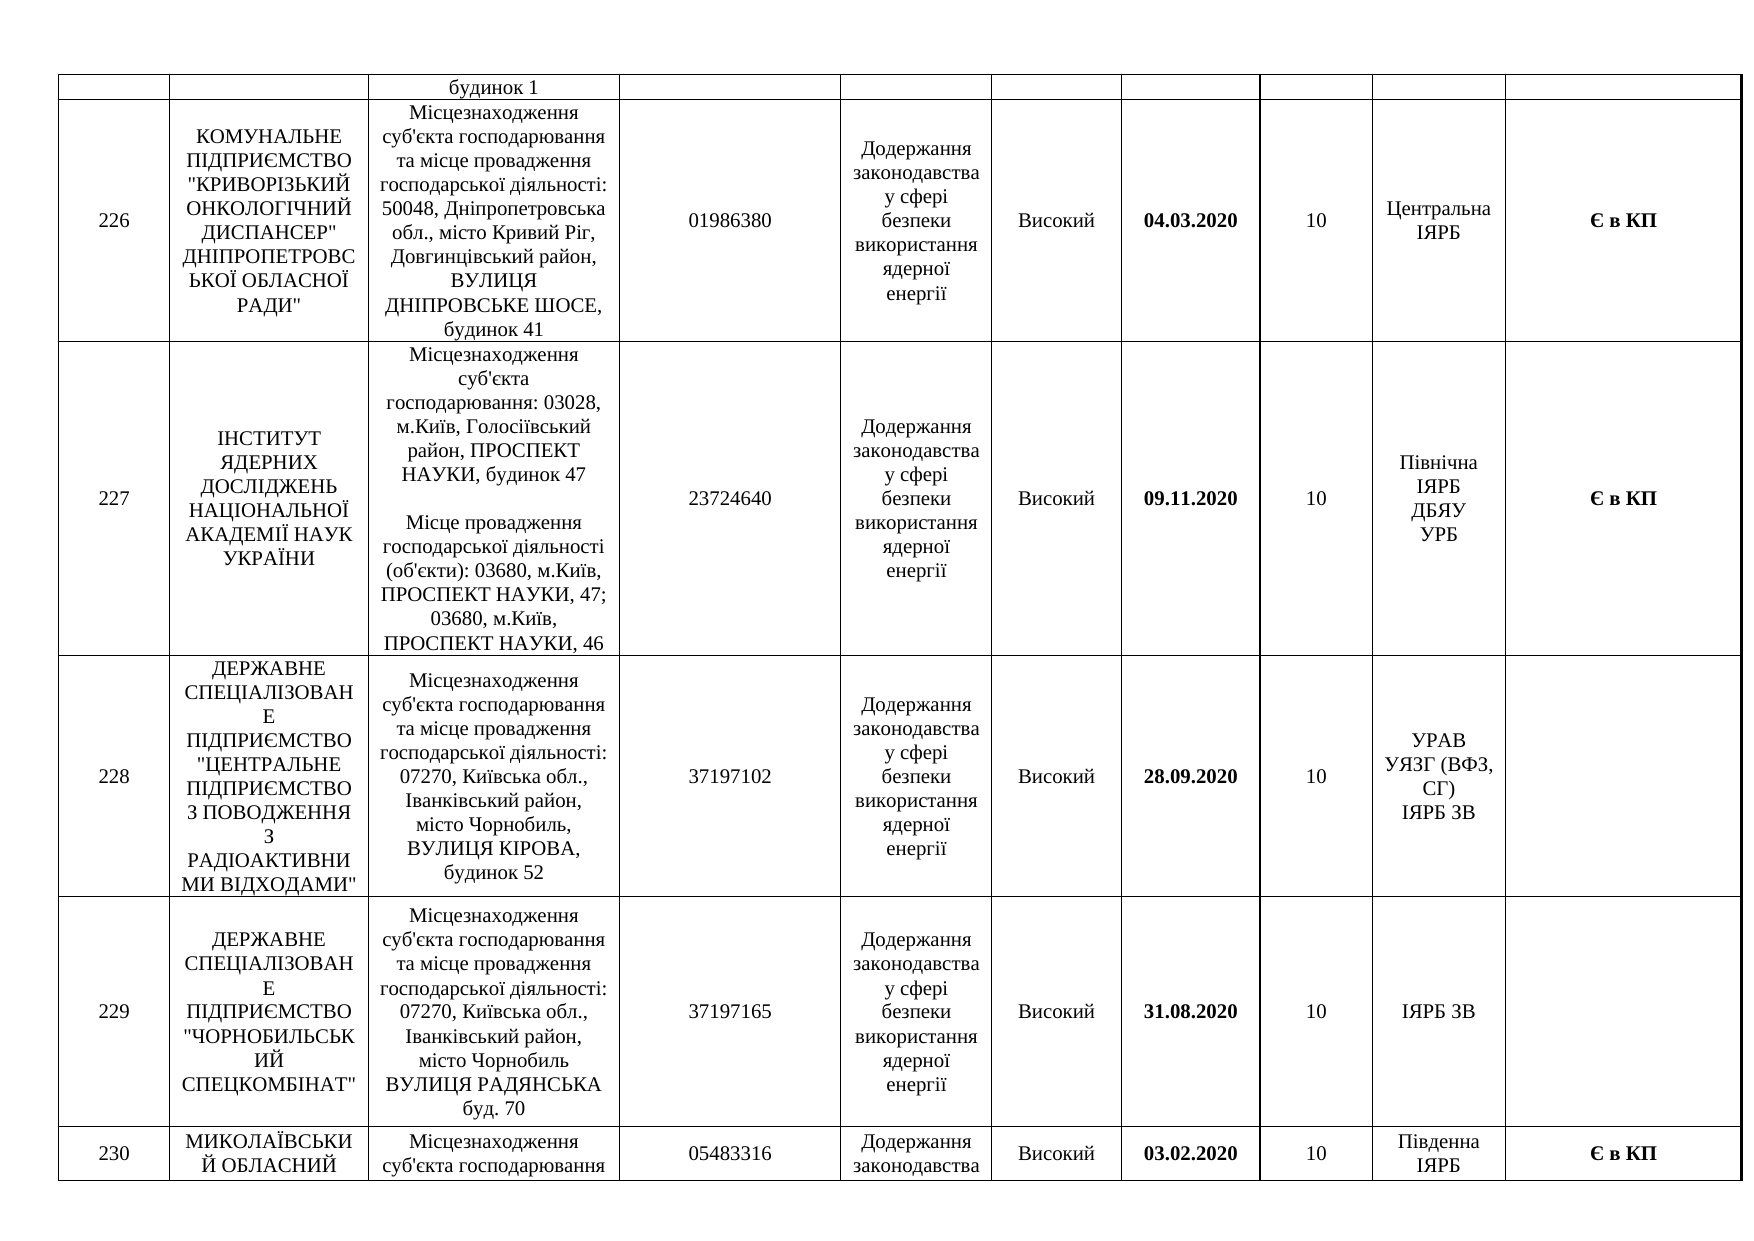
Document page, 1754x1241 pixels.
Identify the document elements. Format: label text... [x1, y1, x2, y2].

table_cell Центральна ІЯРБ [1373, 100, 1505, 341]
table_cell КОМУНАЛЬНЕ ПІДПРИЄМСТВО "КРИВОРІЗЬКИЙ ОНКОЛОГІЧНИЙ ДИСПАНСЕР" ДНІПРОПЕТРОВСЬКОЇ ОБЛАСНОЇ РАДИ" [170, 100, 368, 341]
table_cell [992, 75, 1121, 99]
table_cell Північна ІЯРБ ДБЯУ УРБ [1373, 342, 1505, 654]
table_cell Додержання законодавства у сфері безпеки використання ядерної енергії [841, 897, 991, 1126]
table_cell Високий [992, 100, 1121, 341]
table_cell 230 [59, 1127, 169, 1180]
table_cell 227 [59, 342, 169, 654]
table_cell Місцезнаходження суб'єкта господарювання [369, 1127, 619, 1180]
table_cell Додержання законодавства у сфері безпеки використання ядерної енергії [841, 100, 991, 341]
table_cell Місцезнаходження суб'єкта господарювання та місце провадження господарської діяльності: 07270, Київська обл., Іванківський район, місто Чорнобиль, ВУЛИЦЯ КІРОВА, будинок 52 [369, 656, 619, 896]
table_cell Є в КП [1506, 1127, 1740, 1180]
table_cell Місцезнаходження суб'єкта господарювання: 03028, м.Київ, Голосіївський район, ПРОСПЕКТ НАУКИ, будинок 47 Місце провадження господарської діяльності (об'єкти): 03680, м.Київ, ПРОСПЕКТ НАУКИ, 47; 03680, м.Київ, ПРОСПЕКТ НАУКИ, 46 [369, 342, 619, 654]
table_cell ІЯРБ ЗВ [1373, 897, 1505, 1126]
table_cell УРАВ УЯЗГ (ВФЗ, СГ) ІЯРБ ЗВ [1373, 656, 1505, 896]
table_cell [1506, 656, 1740, 896]
table_cell Додержання законодавства у сфері безпеки використання ядерної енергії [841, 656, 991, 896]
table_cell Є в КП [1506, 100, 1740, 341]
table_cell Місцезнаходження суб'єкта господарювання та місце провадження господарської діяльності: 50048, Дніпропетровська обл., місто Кривий Ріг, Довгинцівський район, ВУЛИЦЯ ДНІПРОВСЬКЕ ШОСЕ, будинок 41 [369, 100, 619, 341]
table_cell Високий [992, 656, 1121, 896]
table_cell Додержання законодавства [841, 1127, 991, 1180]
table_cell Південна ІЯРБ [1373, 1127, 1505, 1180]
table_cell ІНСТИТУТ ЯДЕРНИХ ДОСЛІДЖЕНЬ НАЦІОНАЛЬНОЇ АКАДЕМІЇ НАУК УКРАЇНИ [170, 342, 368, 654]
table_cell 28.09.2020 [1122, 656, 1259, 896]
table_cell [59, 75, 169, 99]
table_cell [1122, 75, 1259, 99]
table_cell Додержання законодавства у сфері безпеки використання ядерної енергії [841, 342, 991, 654]
table_cell [1506, 75, 1740, 99]
table_cell Місцезнаходження суб'єкта господарювання та місце провадження господарської діяльності: 07270, Київська обл., Іванківський район, місто Чорнобиль ВУЛИЦЯ РАДЯНСЬКА буд. 70 [369, 897, 619, 1126]
table_cell Високий [992, 342, 1121, 654]
table_cell 37197165 [620, 897, 840, 1126]
table_cell 01986380 [620, 100, 840, 341]
table_cell 37197102 [620, 656, 840, 896]
table_cell 229 [59, 897, 169, 1126]
table_cell ДЕРЖАВНЕ СПЕЦІАЛІЗОВАНЕ ПІДПРИЄМСТВО "ЧОРНОБИЛЬСЬКИЙ СПЕЦКОМБІНАТ" [170, 897, 368, 1126]
table_cell 10 [1261, 342, 1372, 654]
table_cell будинок 1 [369, 75, 619, 99]
table_cell 31.08.2020 [1122, 897, 1259, 1126]
table_cell [1261, 75, 1372, 99]
table_cell 23724640 [620, 342, 840, 654]
table_cell ДЕРЖАВНЕ СПЕЦІАЛІЗОВАНЕ ПІДПРИЄМСТВО "ЦЕНТРАЛЬНЕ ПІДПРИЄМСТВО З ПОВОДЖЕННЯ З РАДІОАКТИВНИМИ ВІДХОДАМИ" [170, 656, 368, 896]
table_cell 04.03.2020 [1122, 100, 1259, 341]
table_cell 10 [1261, 1127, 1372, 1180]
table_cell [620, 75, 840, 99]
table_cell [841, 75, 991, 99]
table_cell 05483316 [620, 1127, 840, 1180]
table_cell 03.02.2020 [1122, 1127, 1259, 1180]
table_cell 10 [1261, 656, 1372, 896]
table_cell [170, 75, 368, 99]
table_cell [1506, 897, 1740, 1126]
table_cell 228 [59, 656, 169, 896]
table_cell 10 [1261, 897, 1372, 1126]
table_cell Високий [992, 897, 1121, 1126]
table_cell Високий [992, 1127, 1121, 1180]
table_cell МИКОЛАЇВСЬКИЙ ОБЛАСНИЙ [170, 1127, 368, 1180]
table_cell Є в КП [1506, 342, 1740, 654]
table_cell [1373, 75, 1505, 99]
table_cell 09.11.2020 [1122, 342, 1259, 654]
table_cell 10 [1261, 100, 1372, 341]
table_cell 226 [59, 100, 169, 341]
